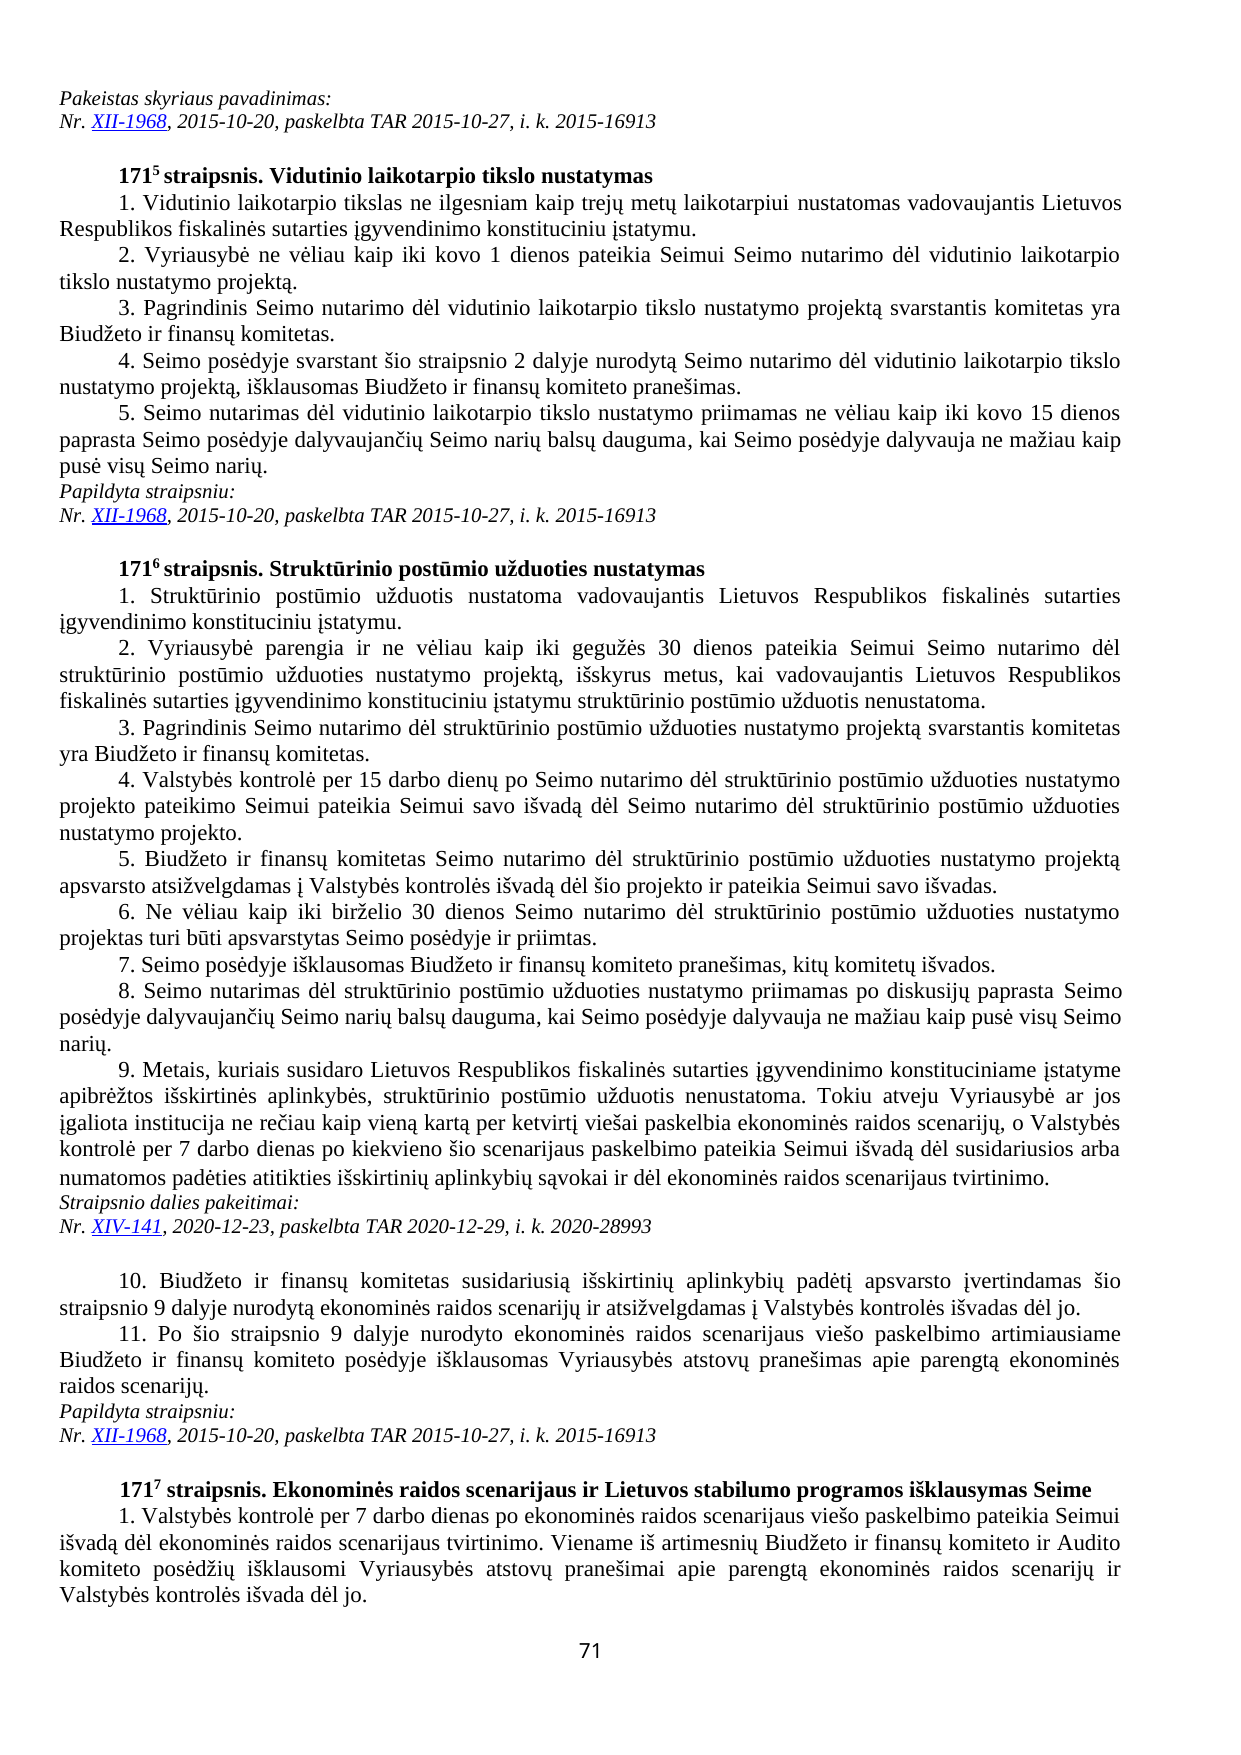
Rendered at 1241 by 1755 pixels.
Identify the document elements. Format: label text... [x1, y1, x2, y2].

text Straipsnio dalies pakeitimai: [59, 1190, 1122, 1214]
text Nr. XIV-141, 2020-12-23, paskelbta TAR 2020-12-29, i. k. 2020-28993 [59, 1214, 1122, 1238]
text 1. Struktūrinio postūmio užduotis nustatoma vadovaujantis Lietuvos Respublikos fiskalinės sutarties įgyvendinimo konstituciniu įstatymu. [59, 582, 1122, 634]
text 3. Pagrindinis Seimo nutarimo dėl vidutinio laikotarpio tikslo nustatymo projektą svarstantis komitetas yra Biudžeto ir finansų komitetas. [59, 294, 1122, 347]
text 1715 straipsnis. Vidutinio laikotarpio tikslo nustatymas [59, 162, 1122, 189]
text 8. Seimo nutarimas dėl struktūrinio postūmio užduoties nustatymo priimamas po diskusijų paprasta Seimo posėdyje dalyvaujančių Seimo narių balsų dauguma, kai Seimo posėdyje dalyvauja ne mažiau kaip pusė visų Seimo narių. [59, 977, 1122, 1056]
text Pakeistas skyriaus pavadinimas: [59, 85, 1122, 109]
text 3. Pagrindinis Seimo nutarimo dėl struktūrinio postūmio užduoties nustatymo projektą svarstantis komitetas yra Biudžeto ir finansų komitetas. [59, 713, 1122, 766]
text Papildyta straipsniu: [59, 1399, 1122, 1423]
text 5. Seimo nutarimas dėl vidutinio laikotarpio tikslo nustatymo priimamas ne vėliau kaip iki kovo 15 dienos paprasta Seimo posėdyje dalyvaujančių Seimo narių balsų dauguma, kai Seimo posėdyje dalyvauja ne mažiau kaip pusė visų Seimo narių. [59, 399, 1122, 478]
text 6. Ne vėliau kaip iki birželio 30 dienos Seimo nutarimo dėl struktūrinio postūmio užduoties nustatymo projektas turi būti apsvarstytas Seimo posėdyje ir priimtas. [59, 898, 1122, 951]
text 2. Vyriausybė parengia ir ne vėliau kaip iki gegužės 30 dienos pateikia Seimui Seimo nutarimo dėl struktūrinio postūmio užduoties nustatymo projektą, išskyrus metus, kai vadovaujantis Lietuvos Respublikos fiskalinės sutarties įgyvendinimo konstituciniu įstatymu struktūrinio postūmio užduotis nenustatoma. [59, 634, 1122, 713]
text 7. Seimo posėdyje išklausomas Biudžeto ir finansų komiteto pranešimas, kitų komitetų išvados. [59, 951, 1122, 977]
text Nr. XII-1968, 2015-10-20, paskelbta TAR 2015-10-27, i. k. 2015-16913 [59, 1423, 1122, 1447]
text 11. Po šio straipsnio 9 dalyje nurodyto ekonominės raidos scenarijaus viešo paskelbimo artimiausiame Biudžeto ir finansų komiteto posėdyje išklausomas Vyriausybės atstovų pranešimas apie parengtą ekonominės raidos scenarijų. [59, 1320, 1122, 1399]
text 4. Valstybės kontrolė per 15 darbo dienų po Seimo nutarimo dėl struktūrinio postūmio užduoties nustatymo projekto pateikimo Seimui pateikia Seimui savo išvadą dėl Seimo nutarimo dėl struktūrinio postūmio užduoties nustatymo projekto. [59, 766, 1122, 845]
text 1716 straipsnis. Struktūrinio postūmio užduoties nustatymas [59, 555, 1122, 582]
text Nr. XII-1968, 2015-10-20, paskelbta TAR 2015-10-27, i. k. 2015-16913 [59, 109, 1122, 133]
text 1717 straipsnis. Ekonominės raidos scenarijaus ir Lietuvos stabilumo programos išklausymas Seime [119, 1476, 1122, 1502]
text 2. Vyriausybė ne vėliau kaip iki kovo 1 dienos pateikia Seimui Seimo nutarimo dėl vidutinio laikotarpio tikslo nustatymo projektą. [59, 241, 1122, 294]
text 10. Biudžeto ir finansų komitetas susidariusią išskirtinių aplinkybių padėtį apsvarsto įvertindamas šio straipsnio 9 dalyje nurodytą ekonominės raidos scenarijų ir atsižvelgdamas į Valstybės kontrolės išvadas dėl jo. [59, 1267, 1122, 1320]
text Papildyta straipsniu: [59, 478, 1122, 503]
text Nr. XII-1968, 2015-10-20, paskelbta TAR 2015-10-27, i. k. 2015-16913 [59, 503, 1122, 527]
text 4. Seimo posėdyje svarstant šio straipsnio 2 dalyje nurodytą Seimo nutarimo dėl vidutinio laikotarpio tikslo nustatymo projektą, išklausomas Biudžeto ir finansų komiteto pranešimas. [59, 347, 1122, 399]
text 1. Valstybės kontrolė per 7 darbo dienas po ekonominės raidos scenarijaus viešo paskelbimo pateikia Seimui išvadą dėl ekonominės raidos scenarijaus tvirtinimo. Viename iš artimesnių Biudžeto ir finansų komiteto ir Audito komiteto posėdžių išklausomi Vyriausybės atstovų pranešimai apie parengtą ekonominės raidos scenarijų ir Valstybės kontrolės išvada dėl jo. [59, 1502, 1122, 1608]
text 5. Biudžeto ir finansų komitetas Seimo nutarimo dėl struktūrinio postūmio užduoties nustatymo projektą apsvarsto atsižvelgdamas į Valstybės kontrolės išvadą dėl šio projekto ir pateikia Seimui savo išvadas. [59, 845, 1122, 898]
text 1. Vidutinio laikotarpio tikslas ne ilgesniam kaip trejų metų laikotarpiui nustatomas vadovaujantis Lietuvos Respublikos fiskalinės sutarties įgyvendinimo konstituciniu įstatymu. [59, 189, 1122, 241]
text 9. Metais, kuriais susidaro Lietuvos Respublikos fiskalinės sutarties įgyvendinimo konstituciniame įstatyme apibrėžtos išskirtinės aplinkybės, struktūrinio postūmio užduotis nenustatoma. Tokiu atveju Vyriausybė ar jos įgaliota institucija ne rečiau kaip vieną kartą per ketvirtį viešai paskelbia ekonominės raidos scenarijų, o Valstybės kontrolė per 7 darbo dienas po kiekvieno šio scenarijaus paskelbimo pateikia Seimui išvadą dėl susidariusios arba numatomos padėties atitikties išskirtinių aplinkybių sąvokai ir dėl ekonominės raidos scenarijaus tvirtinimo. [59, 1056, 1122, 1190]
